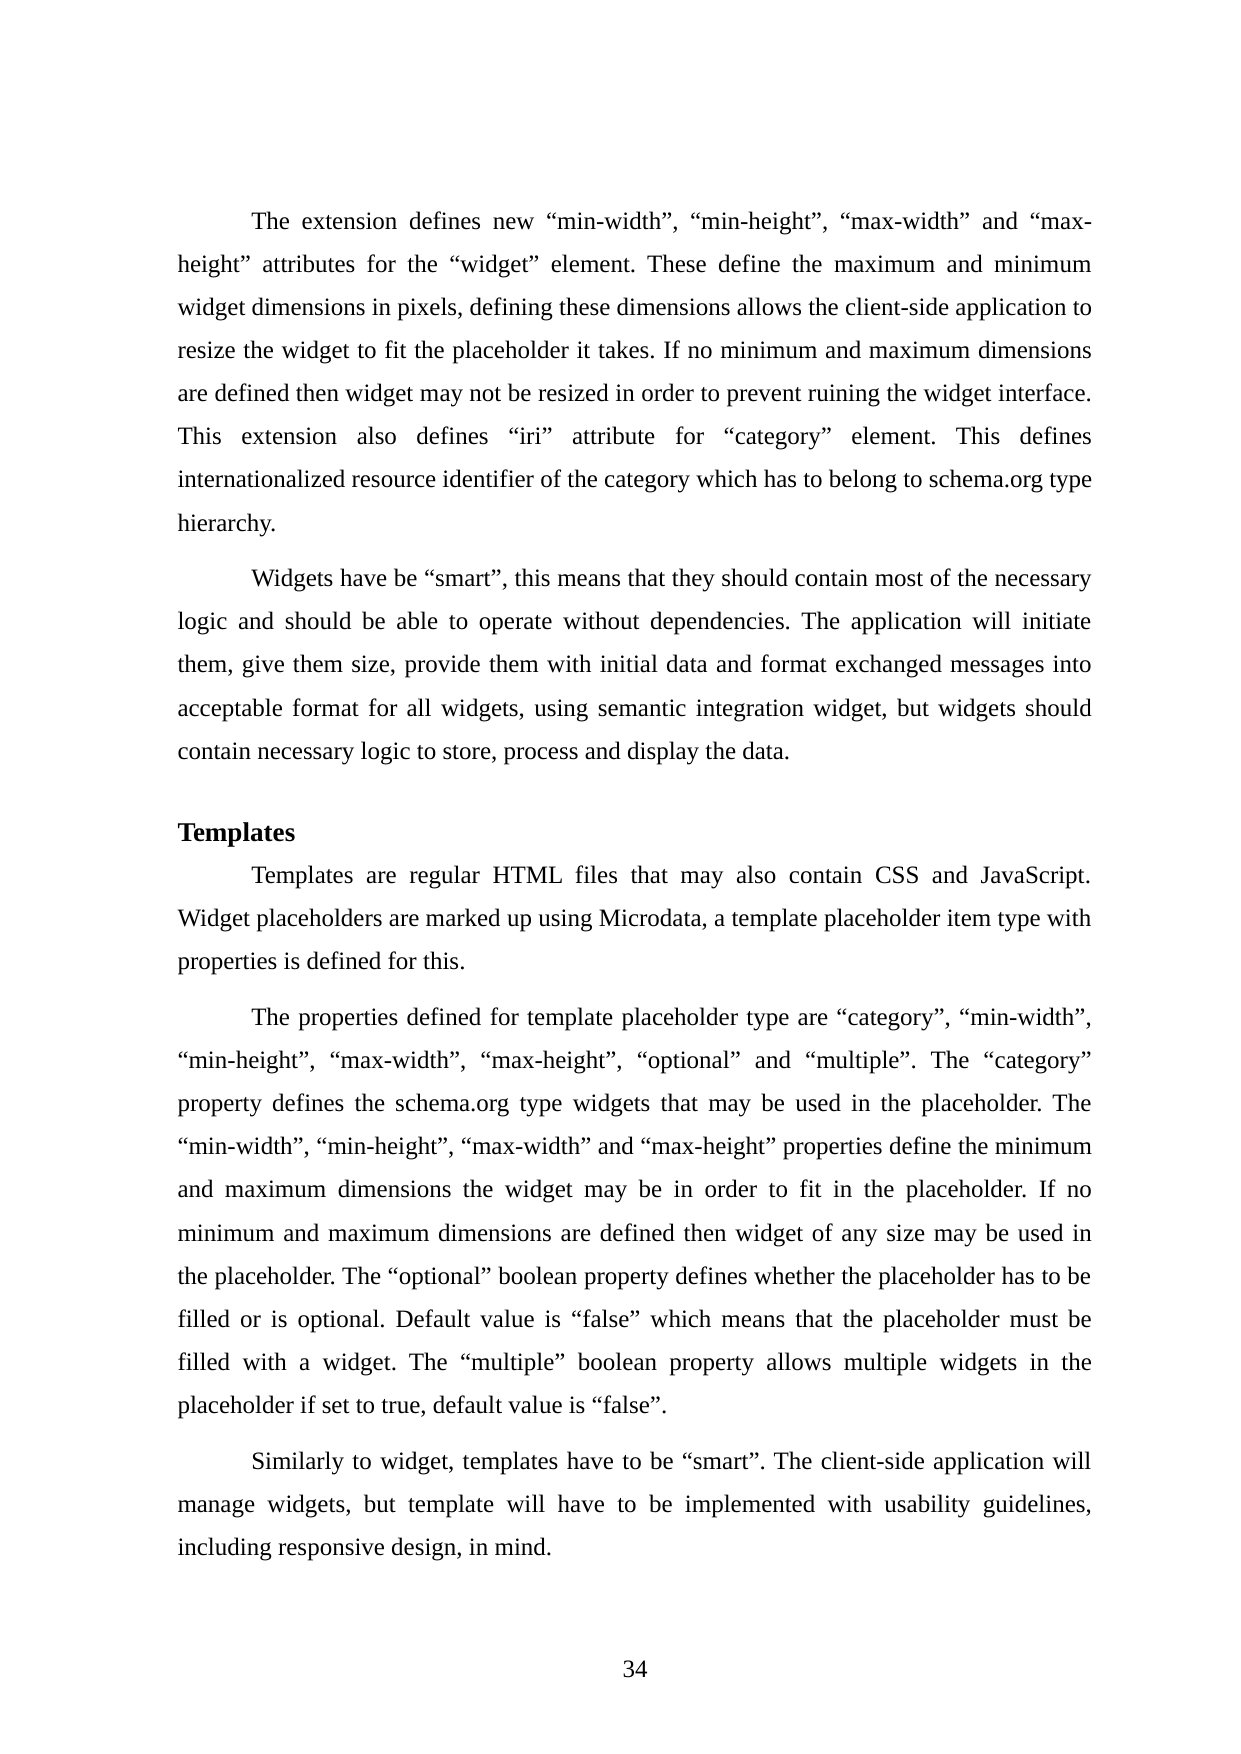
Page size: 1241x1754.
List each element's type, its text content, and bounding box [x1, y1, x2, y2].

text Widgets have be “smart”, this means that they should contain most of the necessary logic and should be able to operate without dependencies. The application will initiate them, give them size, provide them with initial data and format exchanged messages into acceptable format for all widgets, using semantic integration widget, but widgets should contain necessary logic to store, process and display the data. [177, 563, 1093, 764]
text Similarly to widget, templates have to be “smart”. The client-side application will manage widgets, but template will have to be implemented with usability guidelines, including responsive design, in mind. [177, 1446, 1093, 1561]
text The properties defined for template placeholder type are “category”, “min-width”, “min-height”, “max-width”, “max-height”, “optional” and “multiple”. The “category” property defines the schema.org type widgets that may be used in the placeholder. The “min-width”, “min-height”, “max-width” and “max-height” properties define the minimum and maximum dimensions the widget may be in order to fit in the placeholder. If no minimum and maximum dimensions are defined then widget of any size may be used in the placeholder. The “optional” boolean property defines whether the placeholder has to be filled or is optional. Default value is “false” which means that the placeholder must be filled with a widget. The “multiple” boolean property allows multiple widgets in the placeholder if set to true, default value is “false”. [177, 1002, 1093, 1419]
text Templates are regular HTML files that may also contain CSS and JavaScript. Widget placeholders are marked up using Microdata, a template placeholder item type with properties is defined for this. [177, 860, 1093, 975]
text The extension defines new “min-width”, “min-height”, “max-width” and “max-height” attributes for the “widget” element. These define the maximum and minimum widget dimensions in pixels, defining these dimensions allows the client-side application to resize the widget to fit the placeholder it takes. If no minimum and maximum dimensions are defined then widget may not be resized in order to prevent ruining the widget interface. This extension also defines “iri” attribute for “category” element. This defines internationalized resource identifier of the category which has to belong to schema.org type hierarchy. [177, 206, 1093, 536]
subtitle Templates [177, 816, 1093, 848]
